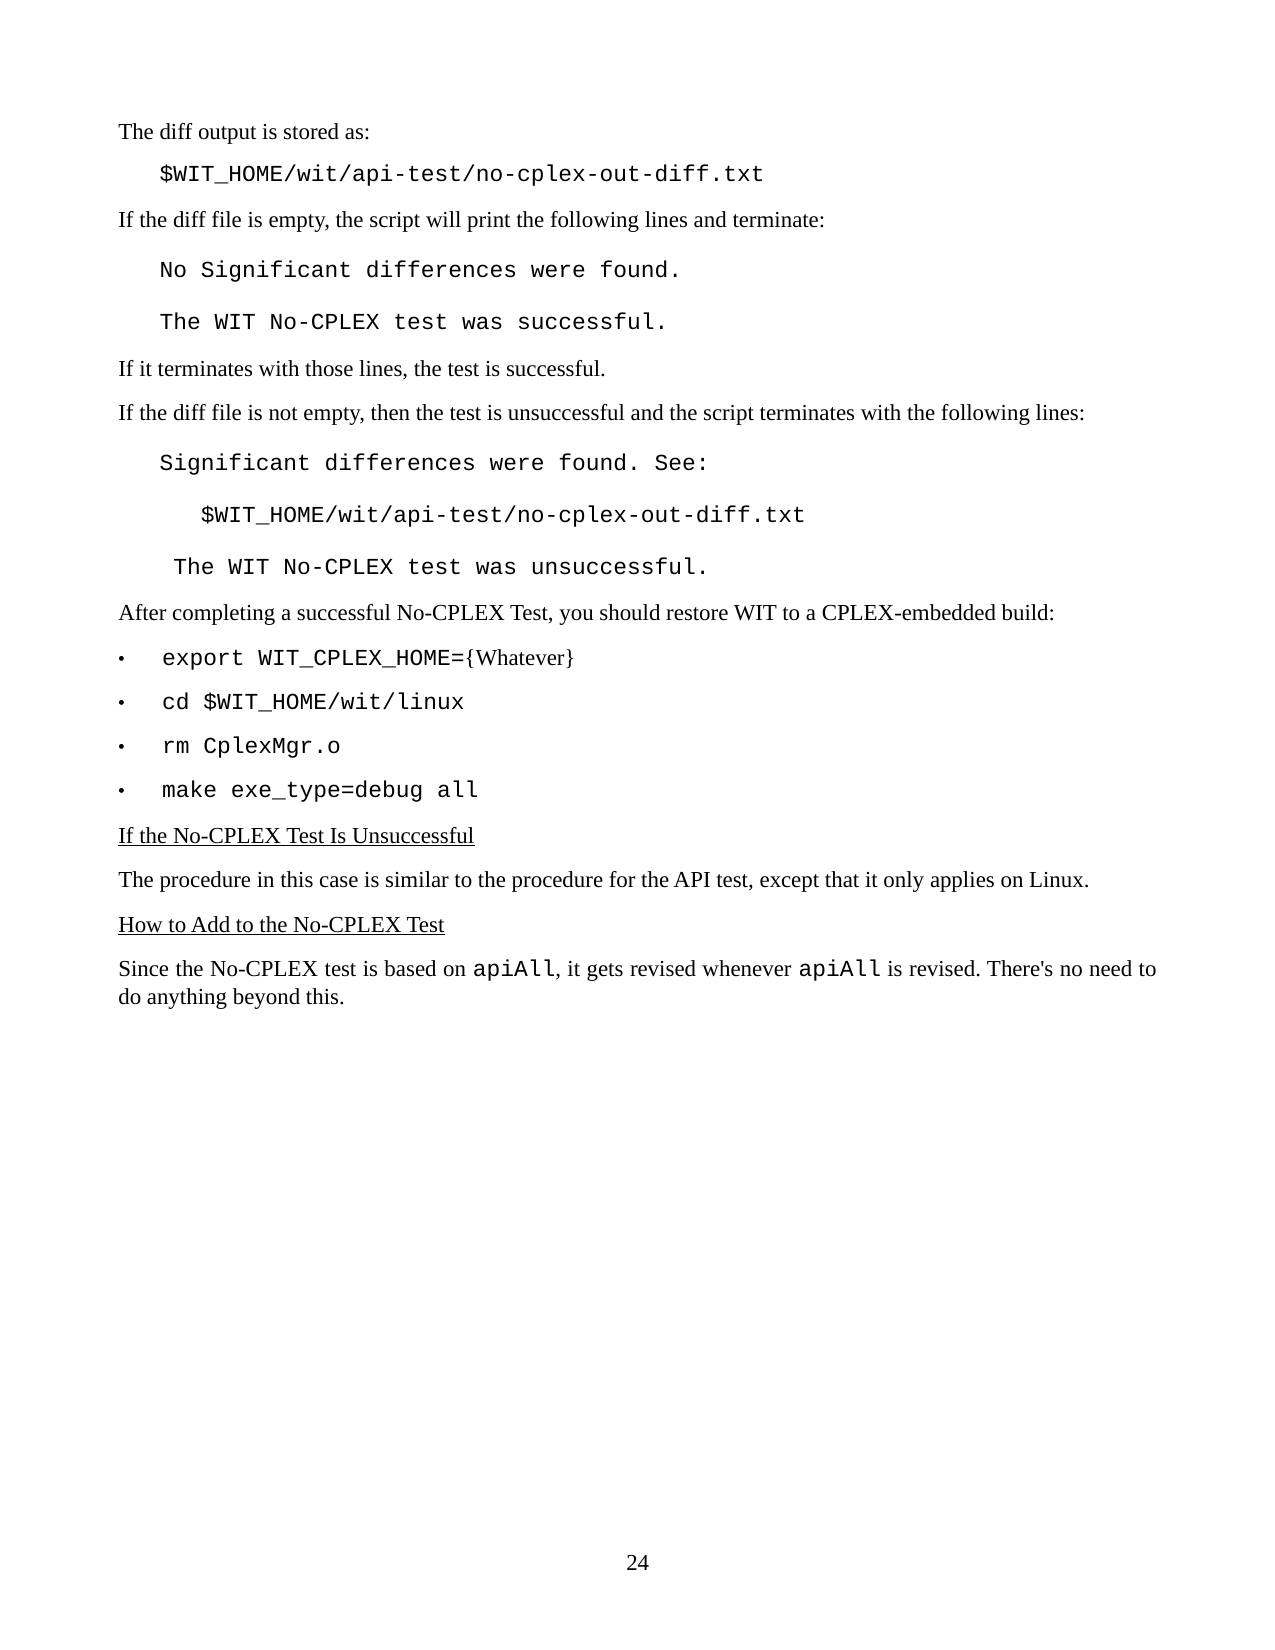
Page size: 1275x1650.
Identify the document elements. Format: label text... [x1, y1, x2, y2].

list cd $WIT_HOME/wit/linux [118, 690, 1157, 716]
list rm CplexMgr.o [118, 734, 1157, 760]
text $WIT_HOME/wit/api-test/no-cplex-out-diff.txt [118, 503, 1157, 529]
text The WIT No-CPLEX test was successful. [118, 311, 1157, 337]
text Significant differences were found. See: [118, 451, 1157, 477]
text The procedure in this case is similar to the procedure for the API test, except that it only applies on Linux. [118, 866, 1157, 893]
text If it terminates with those lines, the test is successful. [118, 354, 1157, 381]
text Since the No-CPLEX test is based on apiAll, it gets revised whenever apiAll is revised. There's no need to do anything beyond this. [118, 955, 1157, 1009]
text If the No-CPLEX Test Is Unsuccessful [118, 822, 1157, 848]
list export WIT_CPLEX_HOME={Whatever} [118, 644, 1157, 672]
text If the diff file is empty, the script will print the following lines and terminate: [118, 206, 1157, 233]
list make exe_type=debug all [118, 778, 1157, 804]
text $WIT_HOME/wit/api-test/no-cplex-out-diff.txt [118, 162, 1157, 188]
text After completing a successful No-CPLEX Test, you should restore WIT to a CPLEX-embedded build: [118, 599, 1157, 626]
text How to Add to the No-CPLEX Test [118, 911, 1157, 937]
text No Significant differences were found. [118, 259, 1157, 285]
text The WIT No-CPLEX test was unsuccessful. [118, 555, 1157, 581]
text The diff output is stored as: [118, 118, 1157, 144]
text If the diff file is not empty, then the test is unsuccessful and the script terminates with the following lines: [118, 399, 1157, 425]
